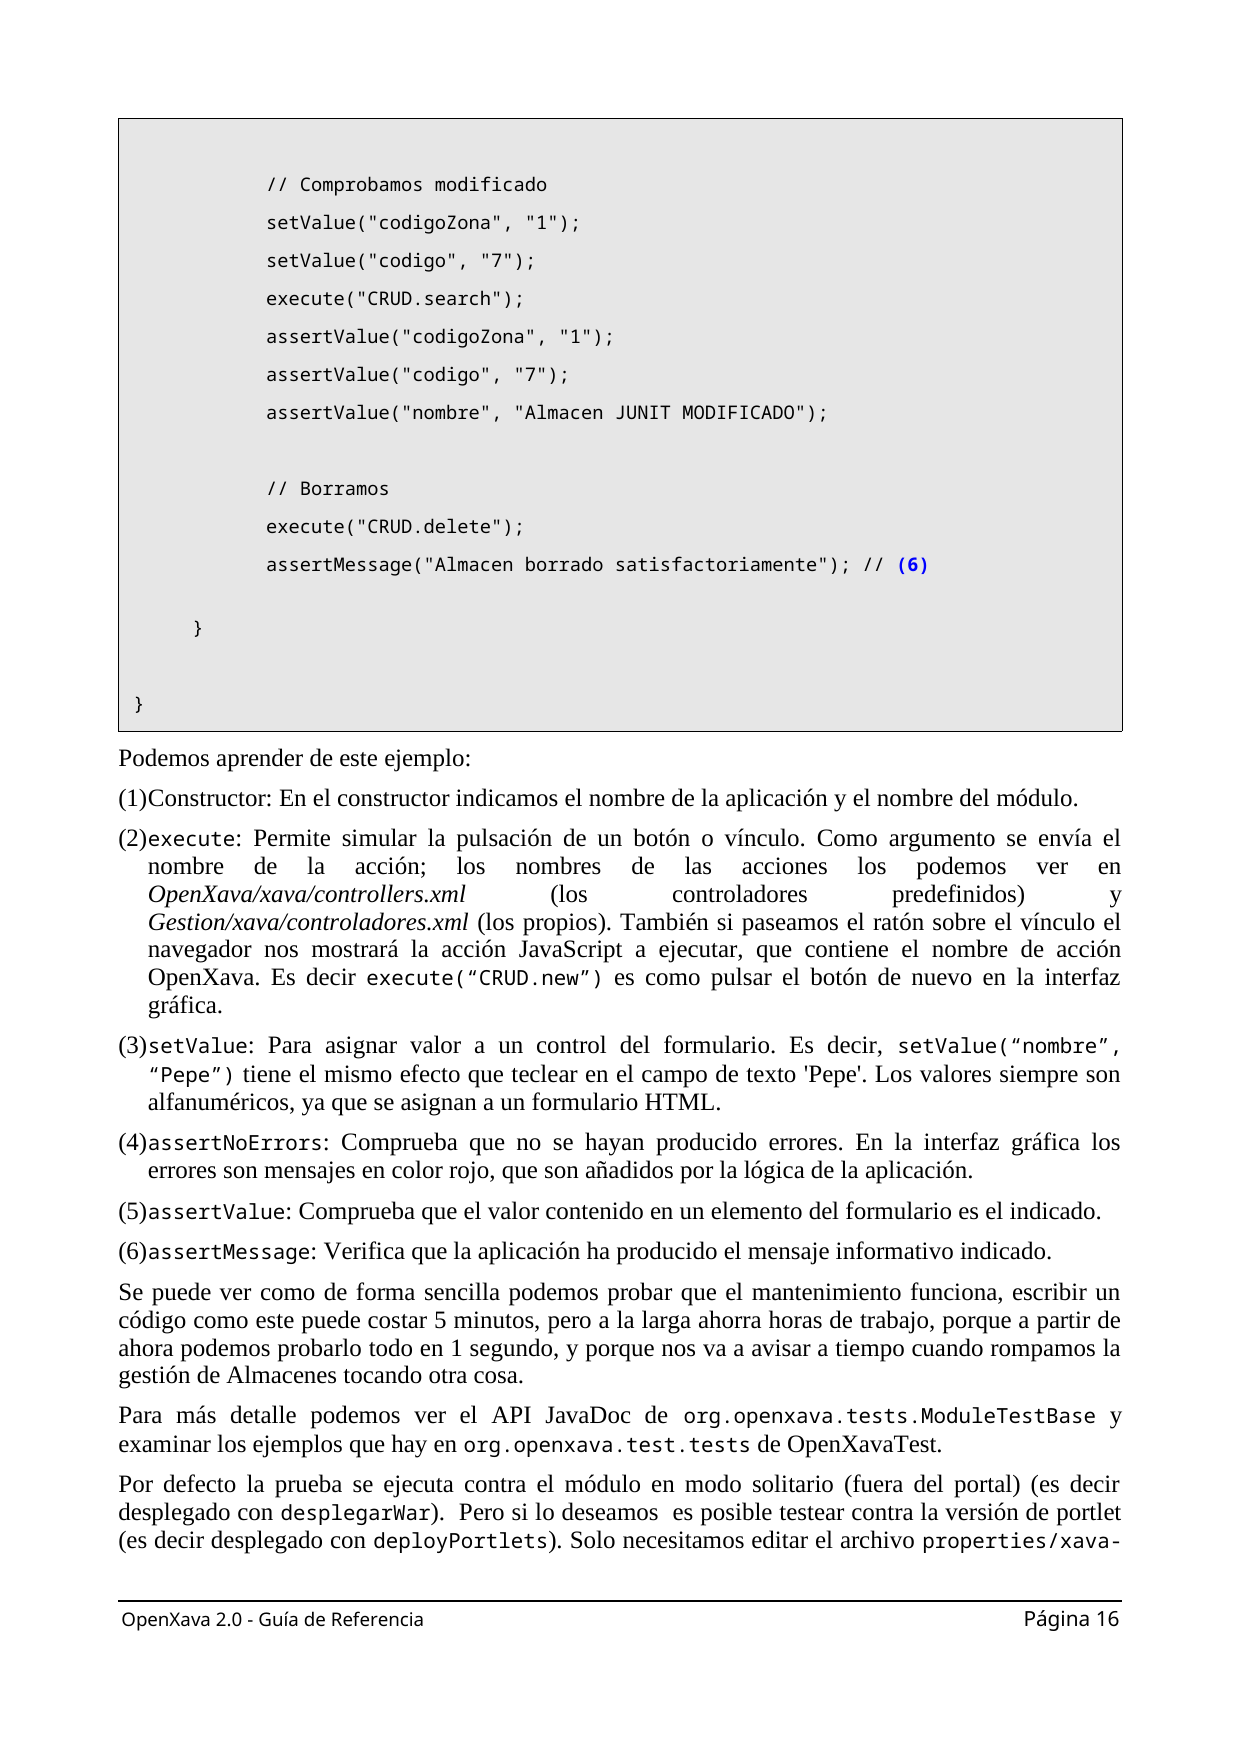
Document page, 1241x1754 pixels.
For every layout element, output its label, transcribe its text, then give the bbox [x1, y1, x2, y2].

list assertValue: Comprueba que el valor contenido en un elemento del formulario es el indicado. [118, 1197, 1122, 1225]
text assertMessage("Almacen borrado satisfactoriamente"); // (6) [119, 536, 1122, 600]
text // Borramos [119, 460, 1122, 498]
text Podemos aprender de este ejemplo: [118, 744, 1122, 771]
text Se puede ver como de forma sencilla podemos probar que el mantenimiento funciona, escribir un código como este puede costar 5 minutos, pero a la larga ahorra horas de trabajo, porque a partir de ahora podemos probarlo todo en 1 segundo, y porque nos va a avisar a tiempo cuando rompamos la gestión de Almacenes tocando otra cosa. [118, 1278, 1122, 1389]
list assertMessage: Verifica que la aplicación ha producido el mensaje informativo indicado. [118, 1237, 1122, 1266]
text execute("CRUD.search"); [119, 270, 1122, 308]
text execute("CRUD.delete"); [119, 498, 1122, 536]
text } [119, 676, 1122, 731]
text } [119, 600, 1122, 638]
text setValue("codigoZona", "1"); [119, 194, 1122, 232]
text assertValue("codigo", "7"); [119, 346, 1122, 384]
text Para más detalle podemos ver el API JavaDoc de org.openxava.tests.ModuleTestBase y examinar los ejemplos que hay en org.openxava.test.tests de OpenXavaTest. [118, 1402, 1122, 1458]
list assertNoErrors: Comprueba que no se hayan producido errores. En la interfaz gráfica los errores son mensajes en color rojo, que son añadidos por la lógica de la aplicación. [118, 1128, 1122, 1184]
text setValue("codigo", "7"); [119, 232, 1122, 270]
text Por defecto la prueba se ejecuta contra el módulo en modo solitario (fuera del portal) (es decir desplegado con desplegarWar). Pero si lo deseamos es posible testear contra la versión de portlet (es decir desplegado con deployPortlets). Solo necesitamos editar el archivo properties/xava- [118, 1471, 1122, 1555]
text // Comprobamos modificado [119, 156, 1122, 194]
list Constructor: En el constructor indicamos el nombre de la aplicación y el nombre del módulo. [118, 784, 1122, 812]
text assertValue("codigoZona", "1"); [119, 308, 1122, 346]
text assertValue("nombre", "Almacen JUNIT MODIFICADO"); [119, 384, 1122, 422]
list execute: Permite simular la pulsación de un botón o vínculo. Como argumento se envía el nombre de la acción; los nombres de las acciones los podemos ver en OpenXava/xava/controllers.xml (los controladores predefinidos) y Gestion/xava/controladores.xml (los propios). También si paseamos el ratón sobre el vínculo el navegador nos mostrará la acción JavaScript a ejecutar, que contiene el nombre de acción OpenXava. Es decir execute(“CRUD.new”) es como pulsar el botón de nuevo en la interfaz gráfica. [118, 824, 1122, 1019]
list setValue: Para asignar valor a un control del formulario. Es decir, setValue(“nombre”, “Pepe”) tiene el mismo efecto que teclear en el campo de texto 'Pepe'. Los valores siempre son alfanuméricos, ya que se asignan a un formulario HTML. [118, 1032, 1122, 1116]
